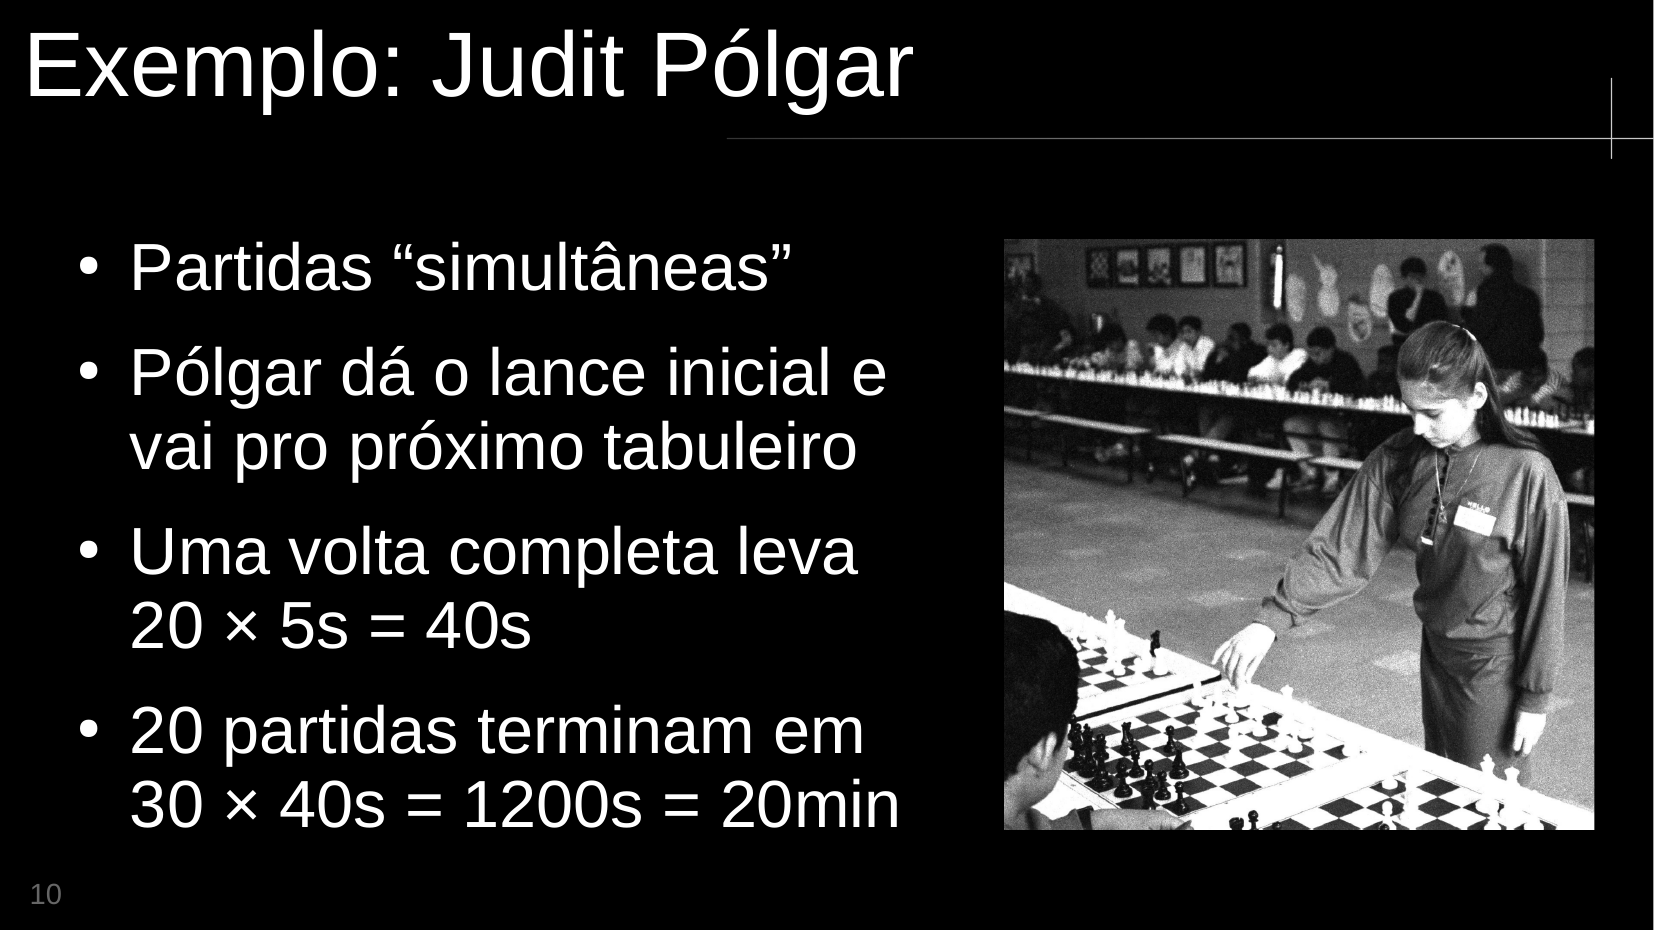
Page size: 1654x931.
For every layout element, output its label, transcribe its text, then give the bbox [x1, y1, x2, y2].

list Partidas “simultâneas” Pólgar dá o lance inicial e vai pro próximo tabuleiro Uma volta completa leva 20 × 5s = 40s 20 partidas terminam em 30 × 40s = 1200s = 20min [59, 230, 945, 851]
title Exemplo: Judit Pólgar [23, 11, 1589, 119]
picture [1004, 239, 1595, 830]
